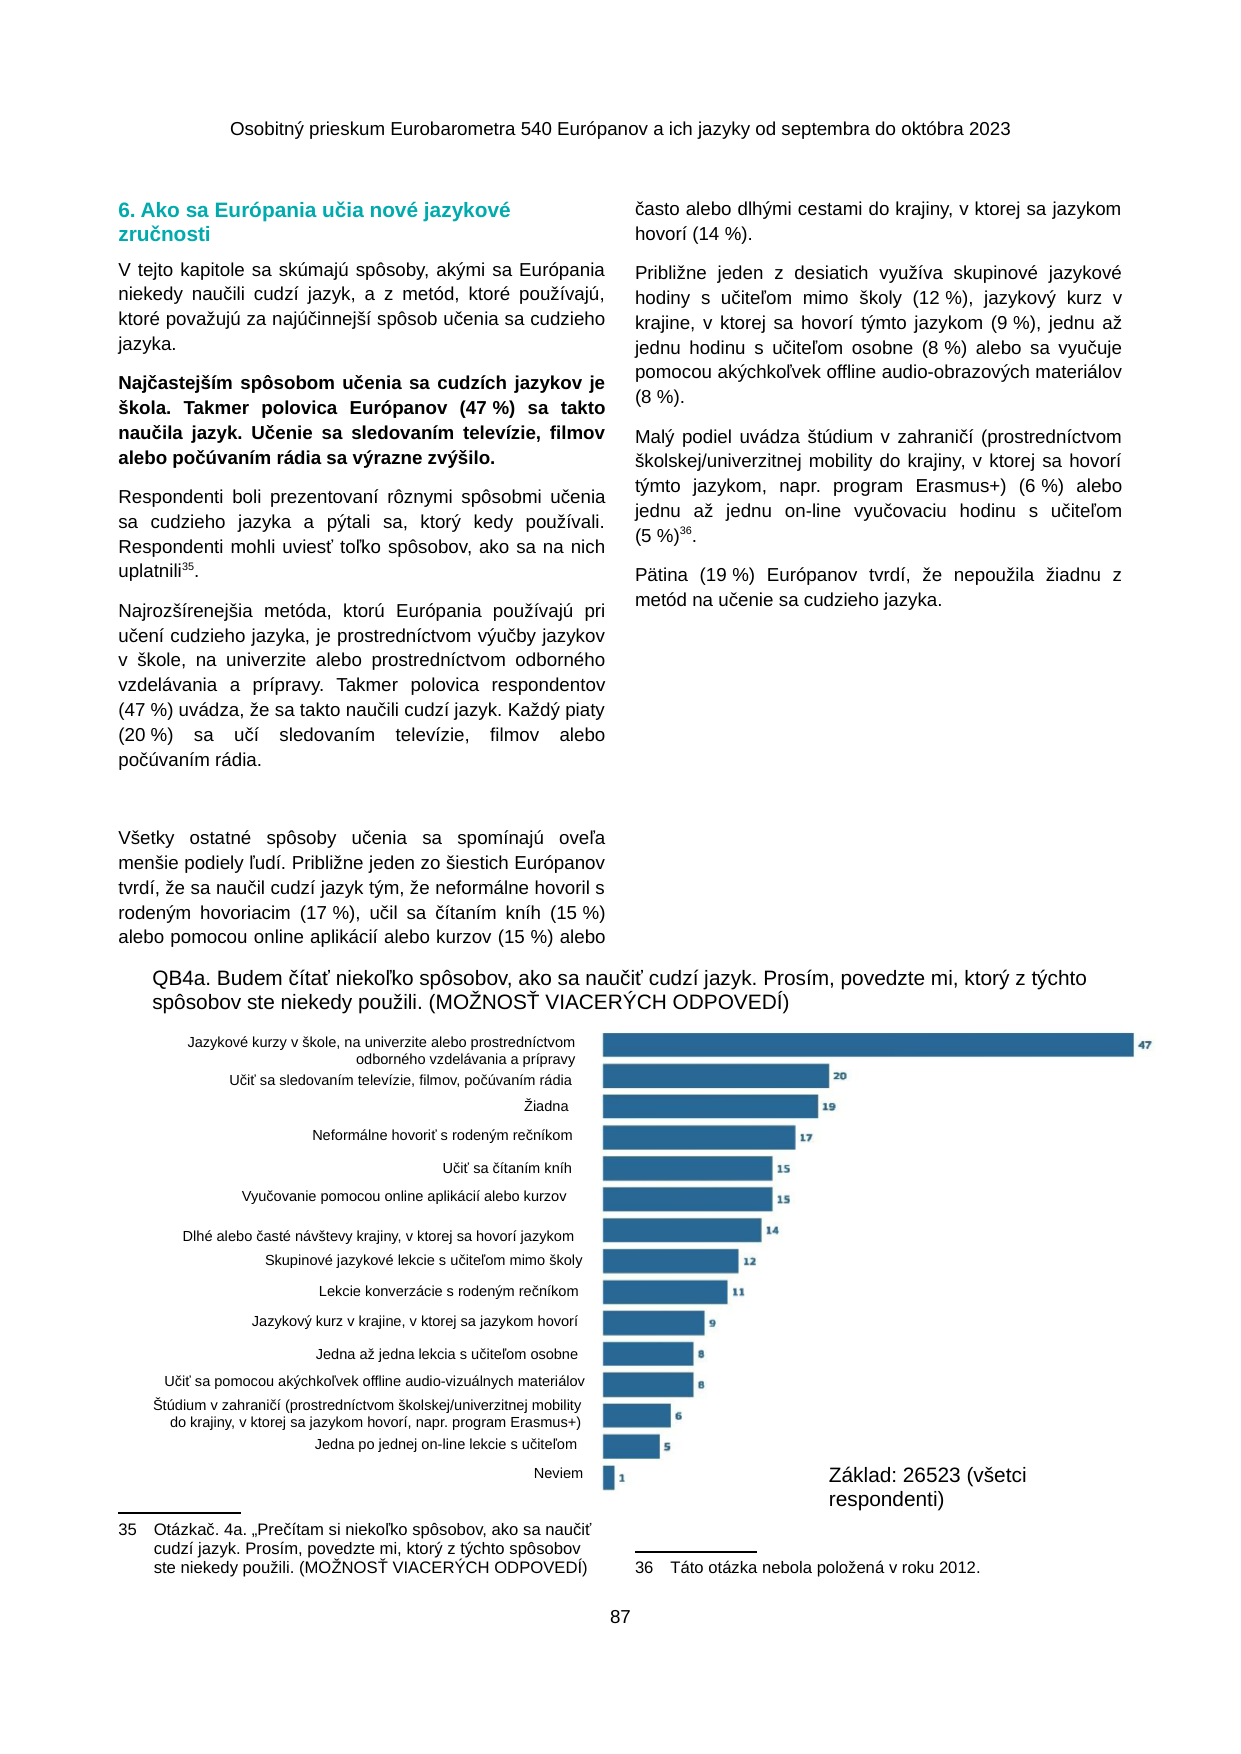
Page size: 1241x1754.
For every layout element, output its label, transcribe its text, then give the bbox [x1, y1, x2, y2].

text Táto otázka nebola položená v roku 2012. [635, 1558, 1122, 1577]
text Malý podiel uvádza štúdium v zahraničí (prostredníctvom školskej/univerzitnej mobility do krajiny, v ktorej sa hovorí týmto jazykom, napr. program Erasmus+) (6 %) alebo jednu až jednu on-line vyučovaciu hodinu s učiteľom (5 %). [635, 425, 1122, 546]
text Približne jeden z desiatich využíva skupinové jazykové hodiny s učiteľom mimo školy (12 %), jazykový kurz v krajine, v ktorej sa hovorí týmto jazykom (9 %), jednu až jednu hodinu s učiteľom osobne (8 %) alebo sa vyučuje pomocou akýchkoľvek offline audio-obrazových materiálov (8 %). [635, 262, 1122, 408]
text často alebo dlhými cestami do krajiny, v ktorej sa jazykom hovorí (14 %). [635, 198, 1122, 244]
text Otázkač. 4a. „Prečítam si niekoľko spôsobov, ako sa naučiť cudzí jazyk. Prosím, povedzte mi, ktorý z týchto spôsobov ste niekedy použili. (MOŽNOSŤ VIACERÝCH ODPOVEDÍ) [118, 1519, 605, 1577]
text Respondenti boli prezentovaní rôznymi spôsobmi učenia sa cudzieho jazyka a pýtali sa, ktorý kedy používali. Respondenti mohli uviesť toľko spôsobov, ako sa na nich uplatnili. [118, 486, 605, 582]
text Všetky ostatné spôsoby učenia sa spomínajú oveľa menšie podiely ľudí. Približne jeden zo šiestich Európanov tvrdí, že sa naučil cudzí jazyk tým, že neformálne hovoril s rodeným hovoriacim (17 %), učil sa čítaním kníh (15 %) alebo pomocou online aplikácií alebo kurzov (15 %) alebo [118, 827, 605, 948]
text Najčastejším spôsobom učenia sa cudzích jazykov je škola. Takmer polovica Európanov (47 %) sa takto naučila jazyk. Učenie sa sledovaním televízie, filmov alebo počúvaním rádia sa výrazne zvýšilo. [118, 372, 605, 468]
picture [600, 1024, 1156, 1494]
text Najrozšírenejšia metóda, ktorú Európania používajú pri učení cudzieho jazyka, je prostredníctvom výučby jazykov v škole, na univerzite alebo prostredníctvom odborného vzdelávania a prípravy. Takmer polovica respondentov (47 %) uvádza, že sa takto naučili cudzí jazyk. Každý piaty (20 %) sa učí sledovaním televízie, filmov alebo počúvaním rádia. [118, 599, 605, 770]
text V tejto kapitole sa skúmajú spôsoby, akými sa Európania niekedy naučili cudzí jazyk, a z metód, ktoré používajú, ktoré považujú za najúčinnejší spôsob učenia sa cudzieho jazyka. [118, 258, 605, 354]
subtitle 6. Ako sa Európania učia nové jazykové zručnosti [118, 198, 605, 246]
text Pätina (19 %) Európanov tvrdí, že nepoužila žiadnu z metód na učenie sa cudzieho jazyka. [635, 564, 1122, 610]
